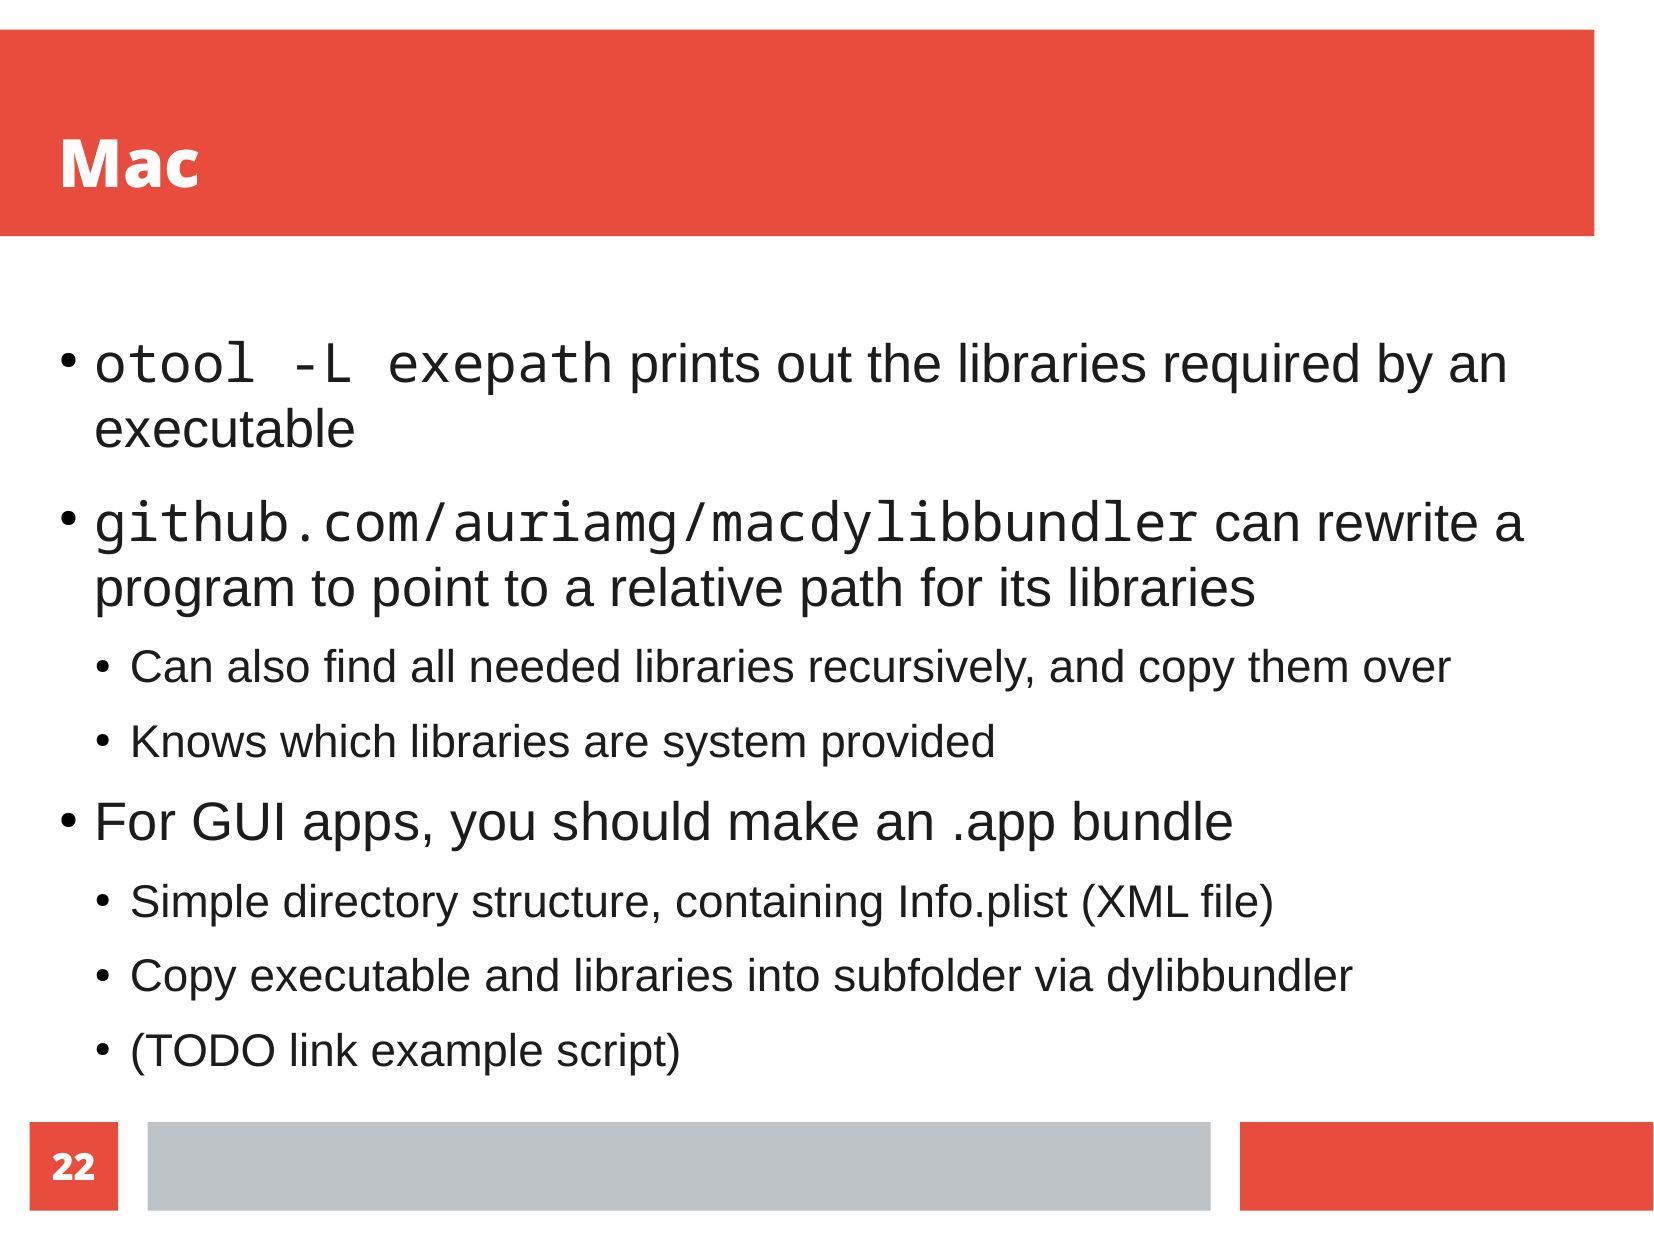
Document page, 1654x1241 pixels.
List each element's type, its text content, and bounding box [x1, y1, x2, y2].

title Mac [59, 59, 1595, 207]
list otool -L exepath prints out the libraries required by an executable github.com/auriamg/macdylibbundler can rewrite a program to point to a relative path for its libraries Can also find all needed libraries recursively, and copy them over Knows which libraries are system provided For GUI apps, you should make an .app bundle Simple directory structure, containing Info.plist (XML file) Copy executable and libraries into subfolder via dylibbundler (TODO link example script) [59, 324, 1591, 1093]
